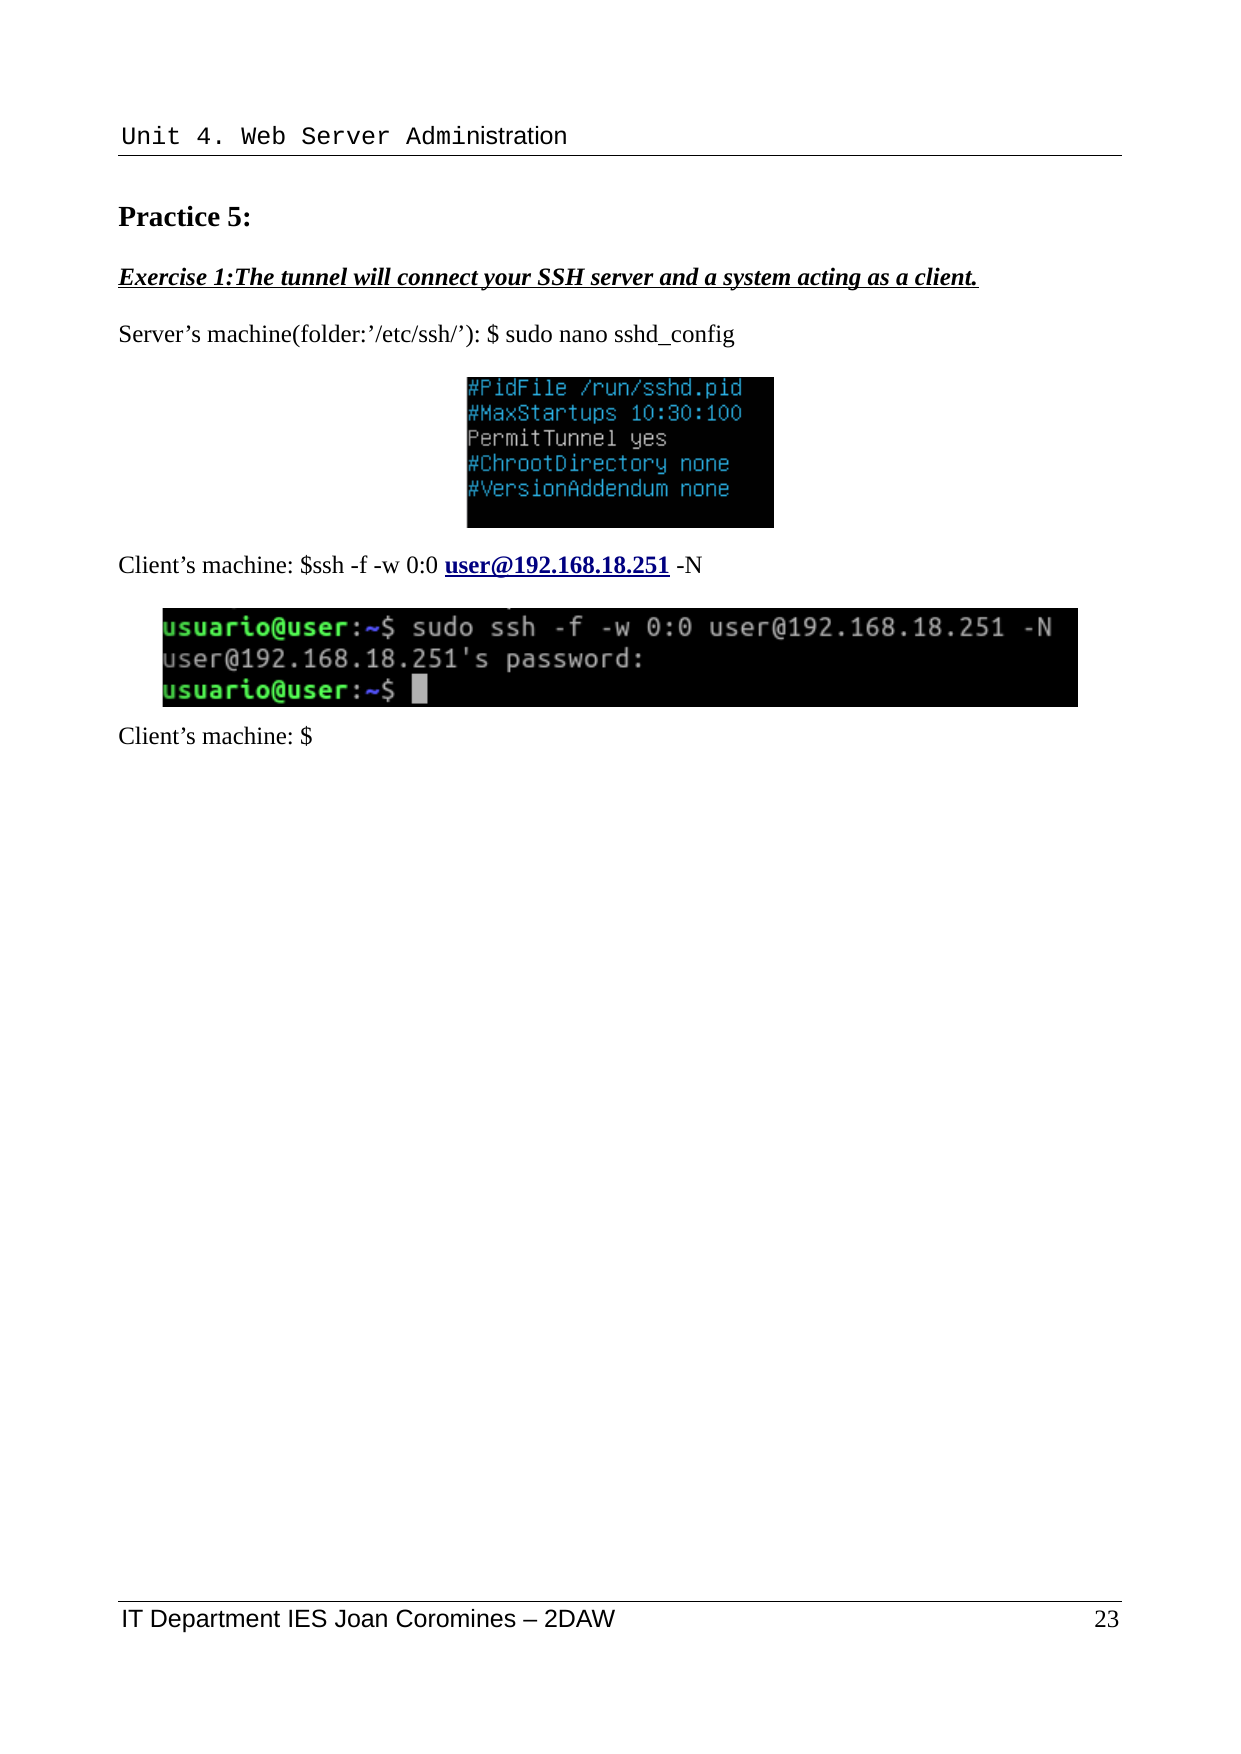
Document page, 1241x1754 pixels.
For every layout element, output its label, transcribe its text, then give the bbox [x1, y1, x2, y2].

picture [162, 608, 1078, 707]
text Server’s machine(folder:’/etc/ssh/’): $ sudo nano sshd_config [118, 319, 1122, 348]
text Exercise 1:The tunnel will connect your SSH server and a system acting as a client. [118, 262, 1122, 291]
subtitle Practice 5: [118, 199, 1122, 233]
text Client’s machine: $ [118, 707, 1122, 750]
picture [466, 377, 774, 528]
text Client’s machine: $ssh -f -w 0:0 user@192.168.18.251 -N [118, 550, 1122, 579]
